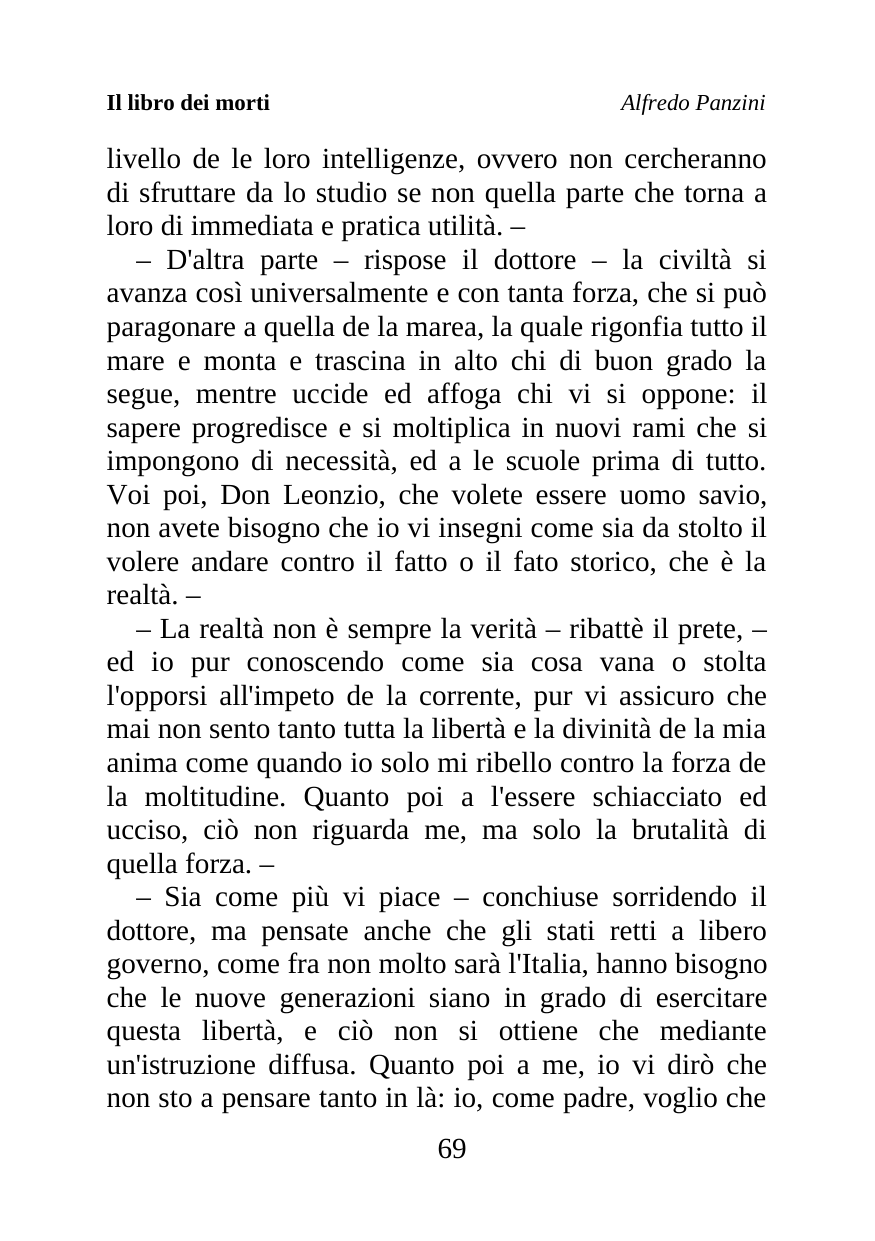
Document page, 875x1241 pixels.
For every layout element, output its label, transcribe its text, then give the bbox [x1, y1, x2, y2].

text – La realtà non è sempre la verità – ribattè il prete, – ed io pur conoscendo come sia cosa vana o stolta l'opporsi all'impeto de la corrente, pur vi assicuro che mai non sento tanto tutta la libertà e la divinità de la mia anima come quando io solo mi ribello contro la forza de la moltitudine. Quanto poi a l'essere schiacciato ed ucciso, ciò non riguarda me, ma solo la brutalità di quella forza. – [106, 611, 768, 879]
text – D'altra parte – rispose il dottore – la civiltà si avanza così universalmente e con tanta forza, che si può paragonare a quella de la marea, la quale rigonfia tutto il mare e monta e trascina in alto chi di buon grado la segue, mentre uccide ed affoga chi vi si oppone: il sapere progredisce e si moltiplica in nuovi rami che si impongono di necessità, ed a le scuole prima di tutto. Voi poi, Don Leonzio, che volete essere uomo savio, non avete bisogno che io vi insegni come sia da stolto il volere andare contro il fatto o il fato storico, che è la realtà. – [106, 242, 768, 611]
text livello de le loro intelligenze, ovvero non cercheranno di sfruttare da lo studio se non quella parte che torna a loro di immediata e pratica utilità. – [106, 141, 768, 242]
text – Sia come più vi piace – conchiuse sorridendo il dottore, ma pensate anche che gli stati retti a libero governo, come fra non molto sarà l'Italia, hanno bisogno che le nuove generazioni siano in grado di esercitare questa libertà, e ciò non si ottiene che mediante un'istruzione diffusa. Quanto poi a me, io vi dirò che non sto a pensare tanto in là: io, come padre, voglio che [106, 879, 768, 1114]
